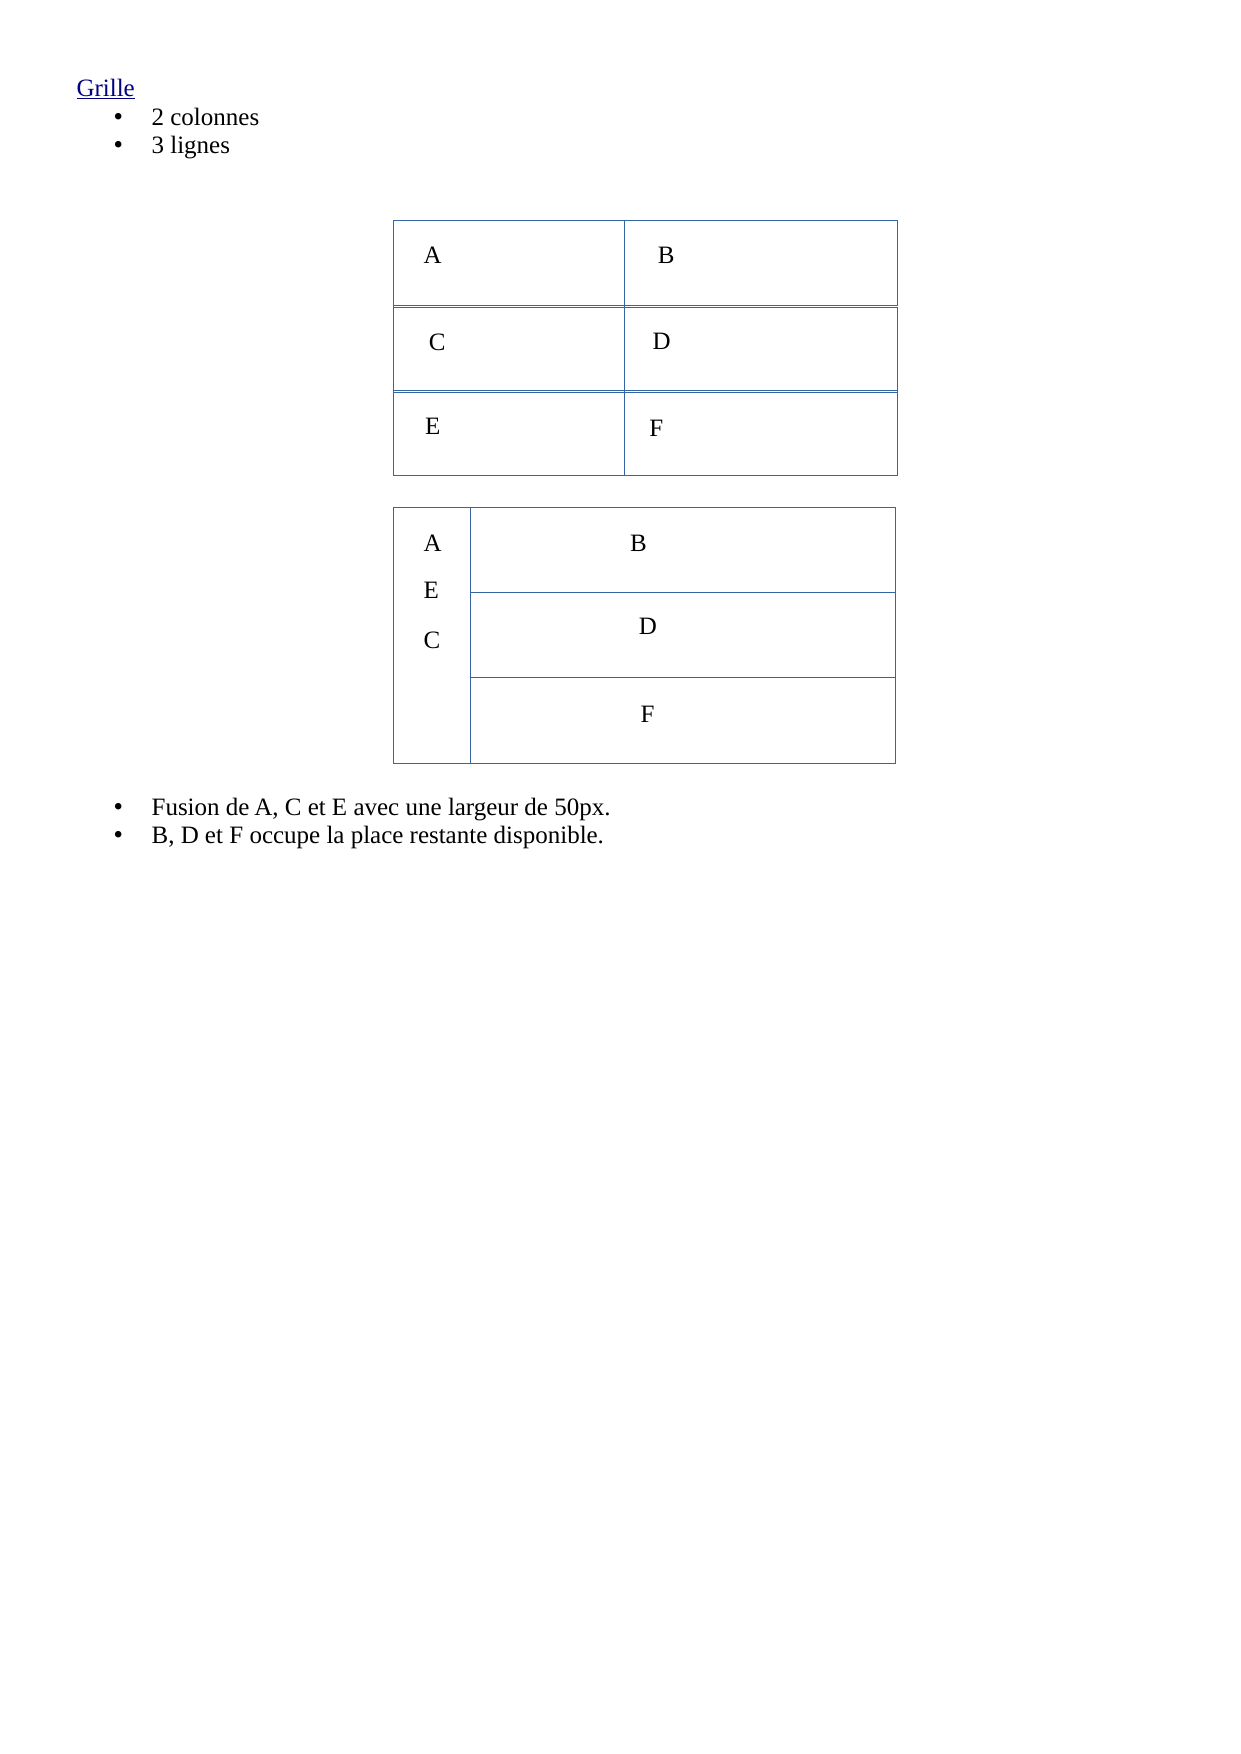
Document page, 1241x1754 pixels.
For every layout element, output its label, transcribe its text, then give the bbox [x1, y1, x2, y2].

list 3 lignes [114, 130, 1146, 159]
text Grille [76, 73, 1146, 102]
list Fusion de A, C et E avec une largeur de 50px. [114, 792, 1146, 820]
list 2 colonnes [114, 102, 1146, 130]
list B, D et F occupe la place restante disponible. [114, 820, 1146, 849]
